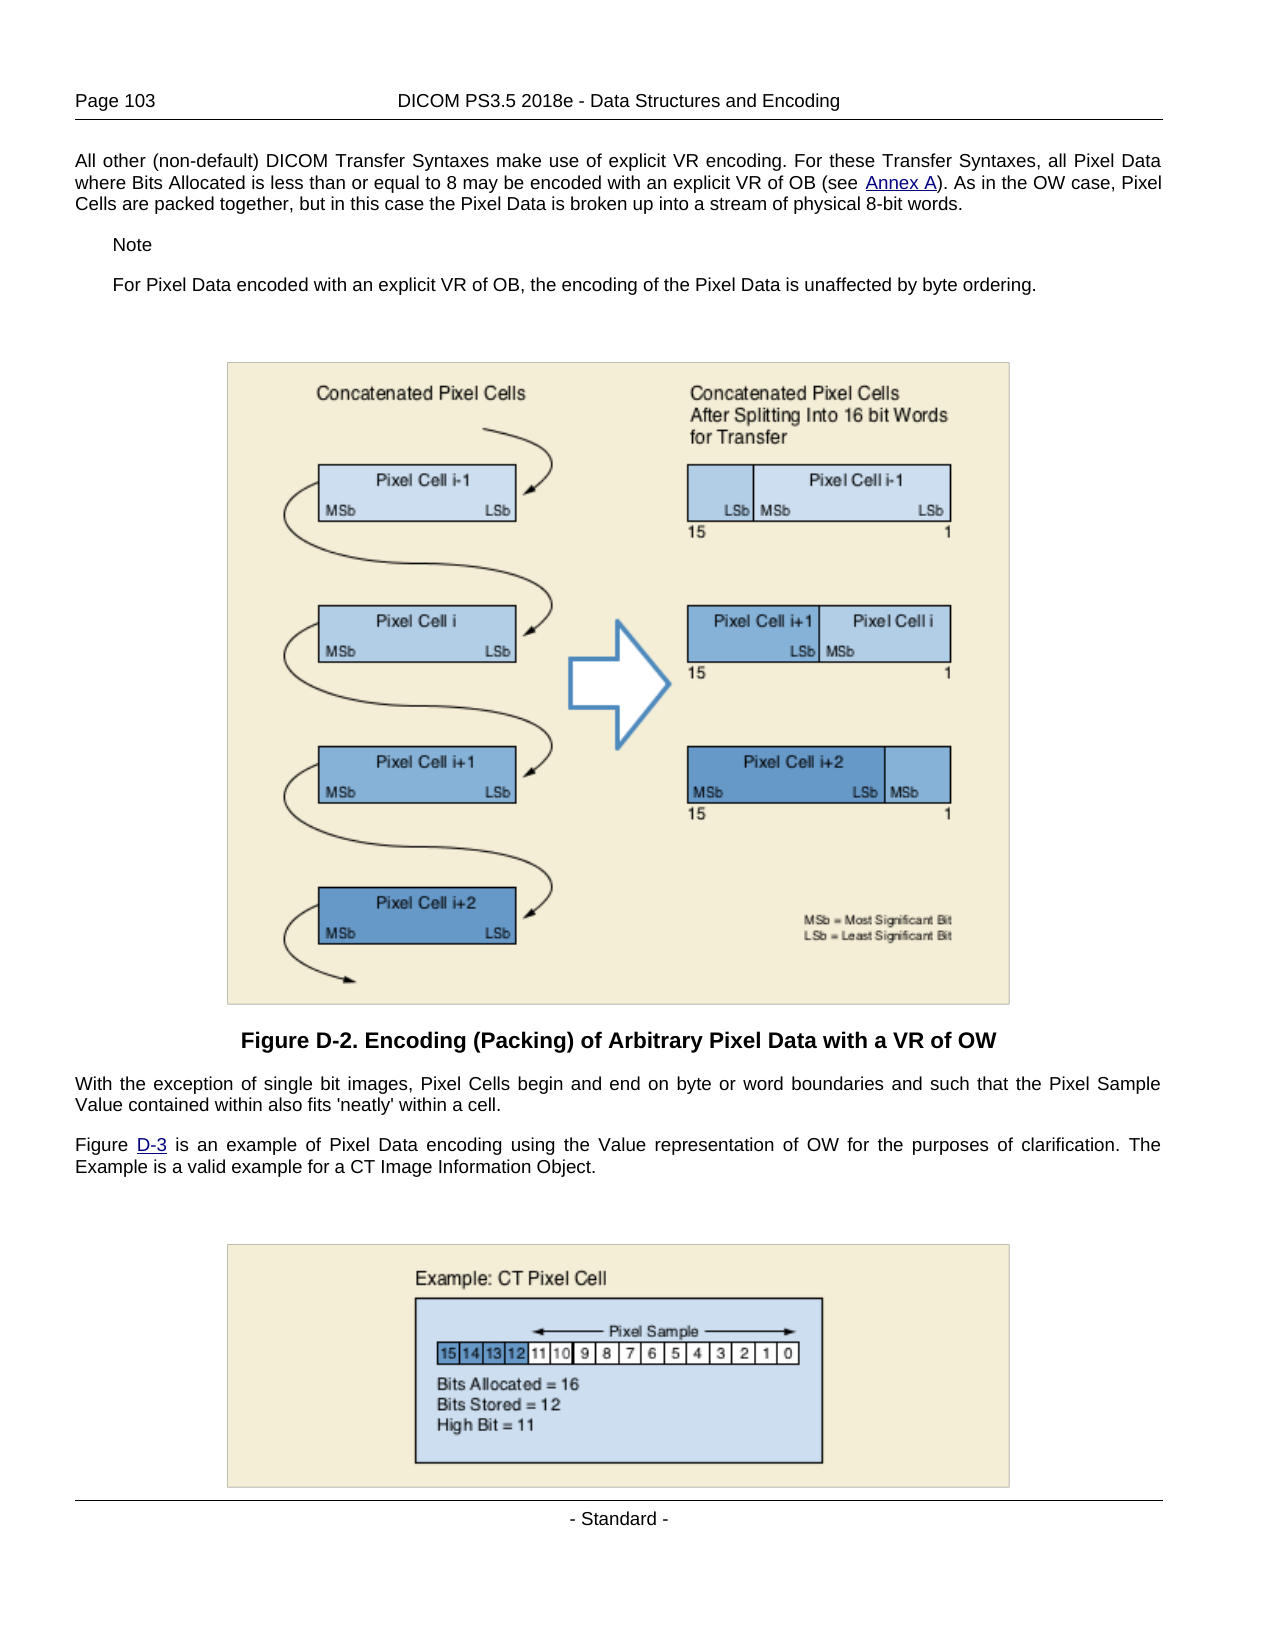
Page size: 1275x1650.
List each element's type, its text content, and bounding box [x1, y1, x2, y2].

picture [226, 1243, 1011, 1489]
text For Pixel Data encoded with an explicit VR of OB, the encoding of the Pixel Data is unaffected by byte ordering. [112, 274, 1125, 295]
text Figure D-3 is an example of Pixel Data encoding using the Value representation of OW for the purposes of clarification. The Example is a valid example for a CT Image Information Object. [75, 1134, 1162, 1177]
picture [226, 361, 1011, 1006]
text With the exception of single bit images, Pixel Cells begin and end on byte or word boundaries and such that the Pixel Sample Value contained within also fits 'neatly' within a cell. [75, 1072, 1162, 1116]
text Figure D-2. Encoding (Packing) of Arbitrary Pixel Data with a VR of OW [75, 1028, 1162, 1054]
text All other (non-default) DICOM Transfer Syntaxes make use of explicit VR encoding. For these Transfer Syntaxes, all Pixel Data where Bits Allocated is less than or equal to 8 may be encoded with an explicit VR of OB (see Annex A). As in the OW case, Pixel Cells are packed together, but in this case the Pixel Data is broken up into a stream of physical 8-bit words. [75, 150, 1162, 215]
text Note [112, 233, 1125, 255]
